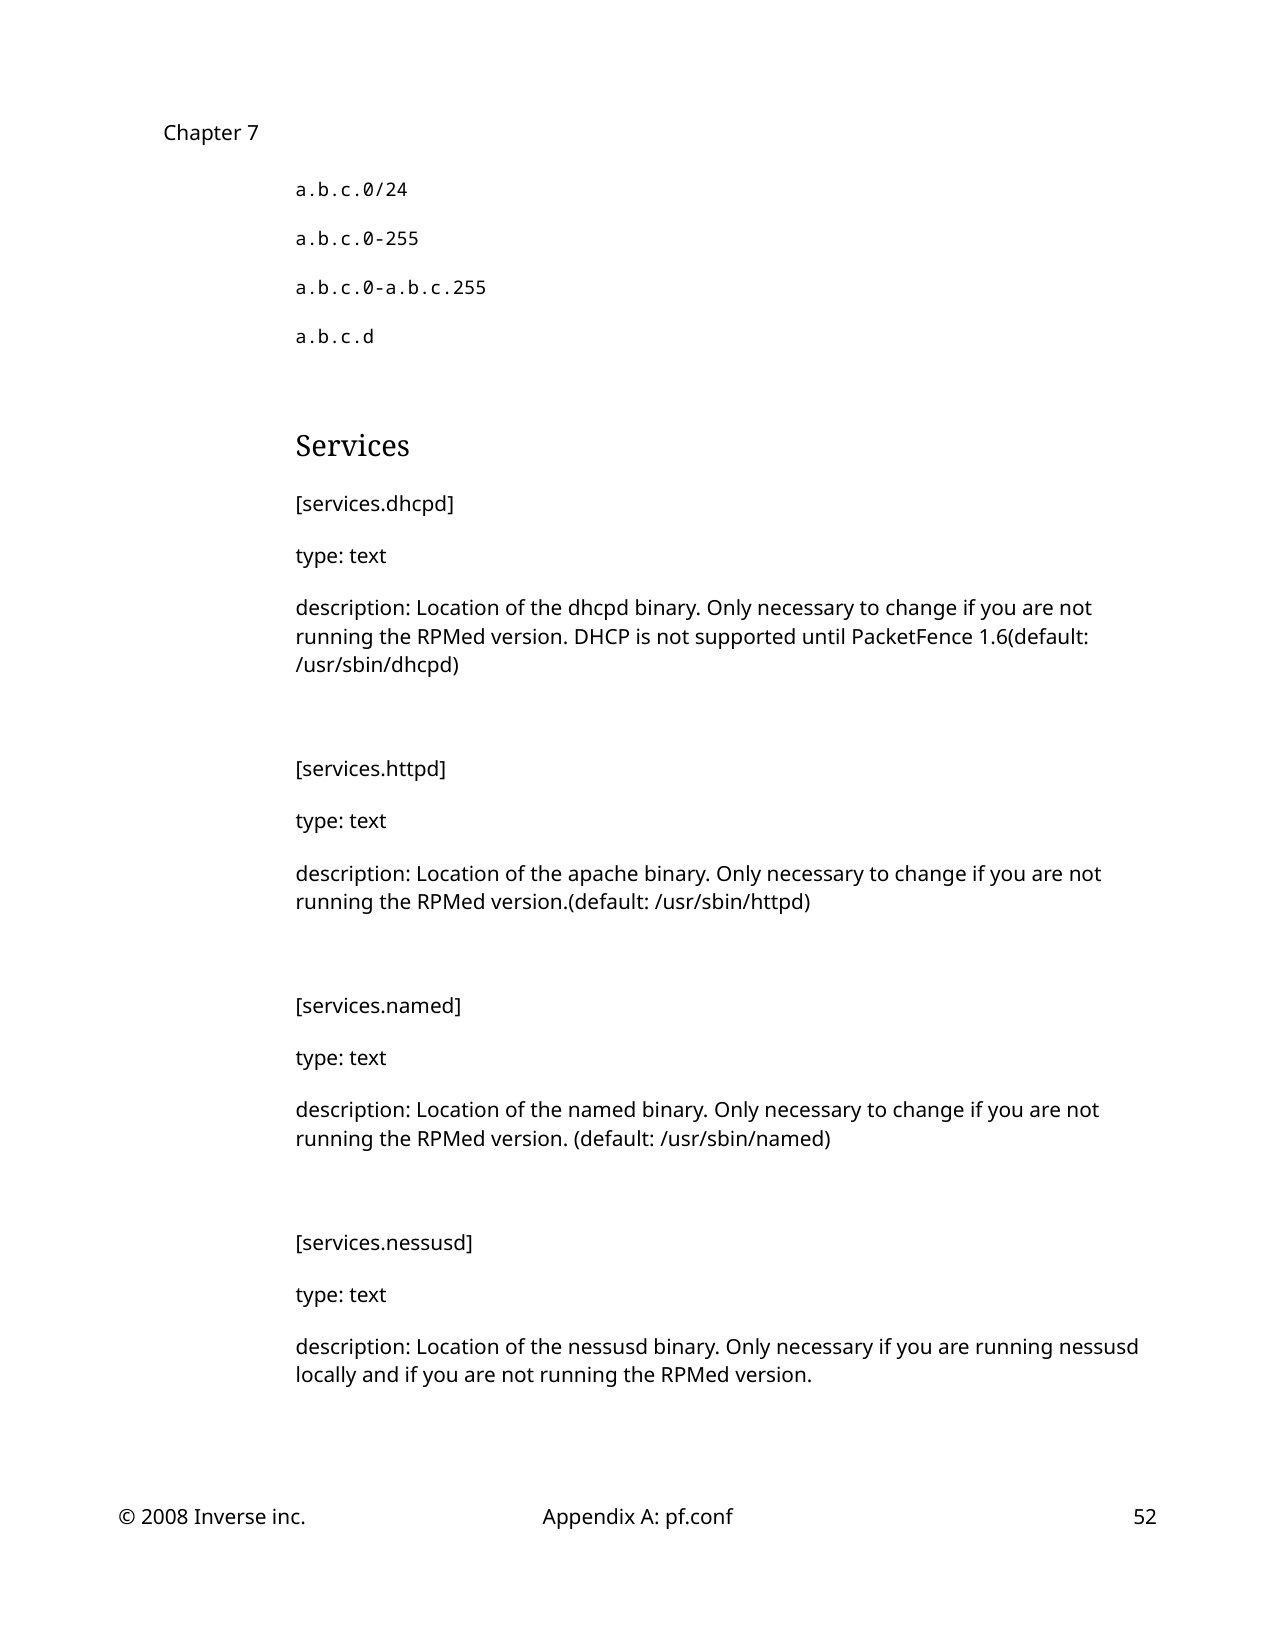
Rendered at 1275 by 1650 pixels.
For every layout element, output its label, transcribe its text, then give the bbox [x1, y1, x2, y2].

text type: text [295, 1280, 1157, 1308]
text [services.nessusd] [295, 1228, 1157, 1256]
text a.b.c.0/24 [295, 176, 1157, 202]
text description: Location of the named binary. Only necessary to change if you are not running the RPMed version. (default: /usr/sbin/named) [295, 1095, 1157, 1152]
text type: text [295, 541, 1157, 570]
text description: Location of the apache binary. Only necessary to change if you are not running the RPMed version.(default: /usr/sbin/httpd) [295, 859, 1157, 916]
text a.b.c.d [295, 323, 1157, 349]
text description: Location of the dhcpd binary. Only necessary to change if you are not running the RPMed version. DHCP is not supported until PacketFence 1.6(default: /usr/sbin/dhcpd) [295, 593, 1157, 679]
text [services.dhcpd] [295, 489, 1157, 518]
text a.b.c.0-255 [295, 225, 1157, 251]
text [services.httpd] [295, 754, 1157, 783]
subtitle Services [295, 425, 1157, 464]
text description: Location of the nessusd binary. Only necessary if you are running nessusd locally and if you are not running the RPMed version. [295, 1332, 1157, 1389]
text type: text [295, 807, 1157, 835]
text type: text [295, 1043, 1157, 1072]
text [services.named] [295, 991, 1157, 1020]
text a.b.c.0-a.b.c.255 [295, 274, 1157, 300]
